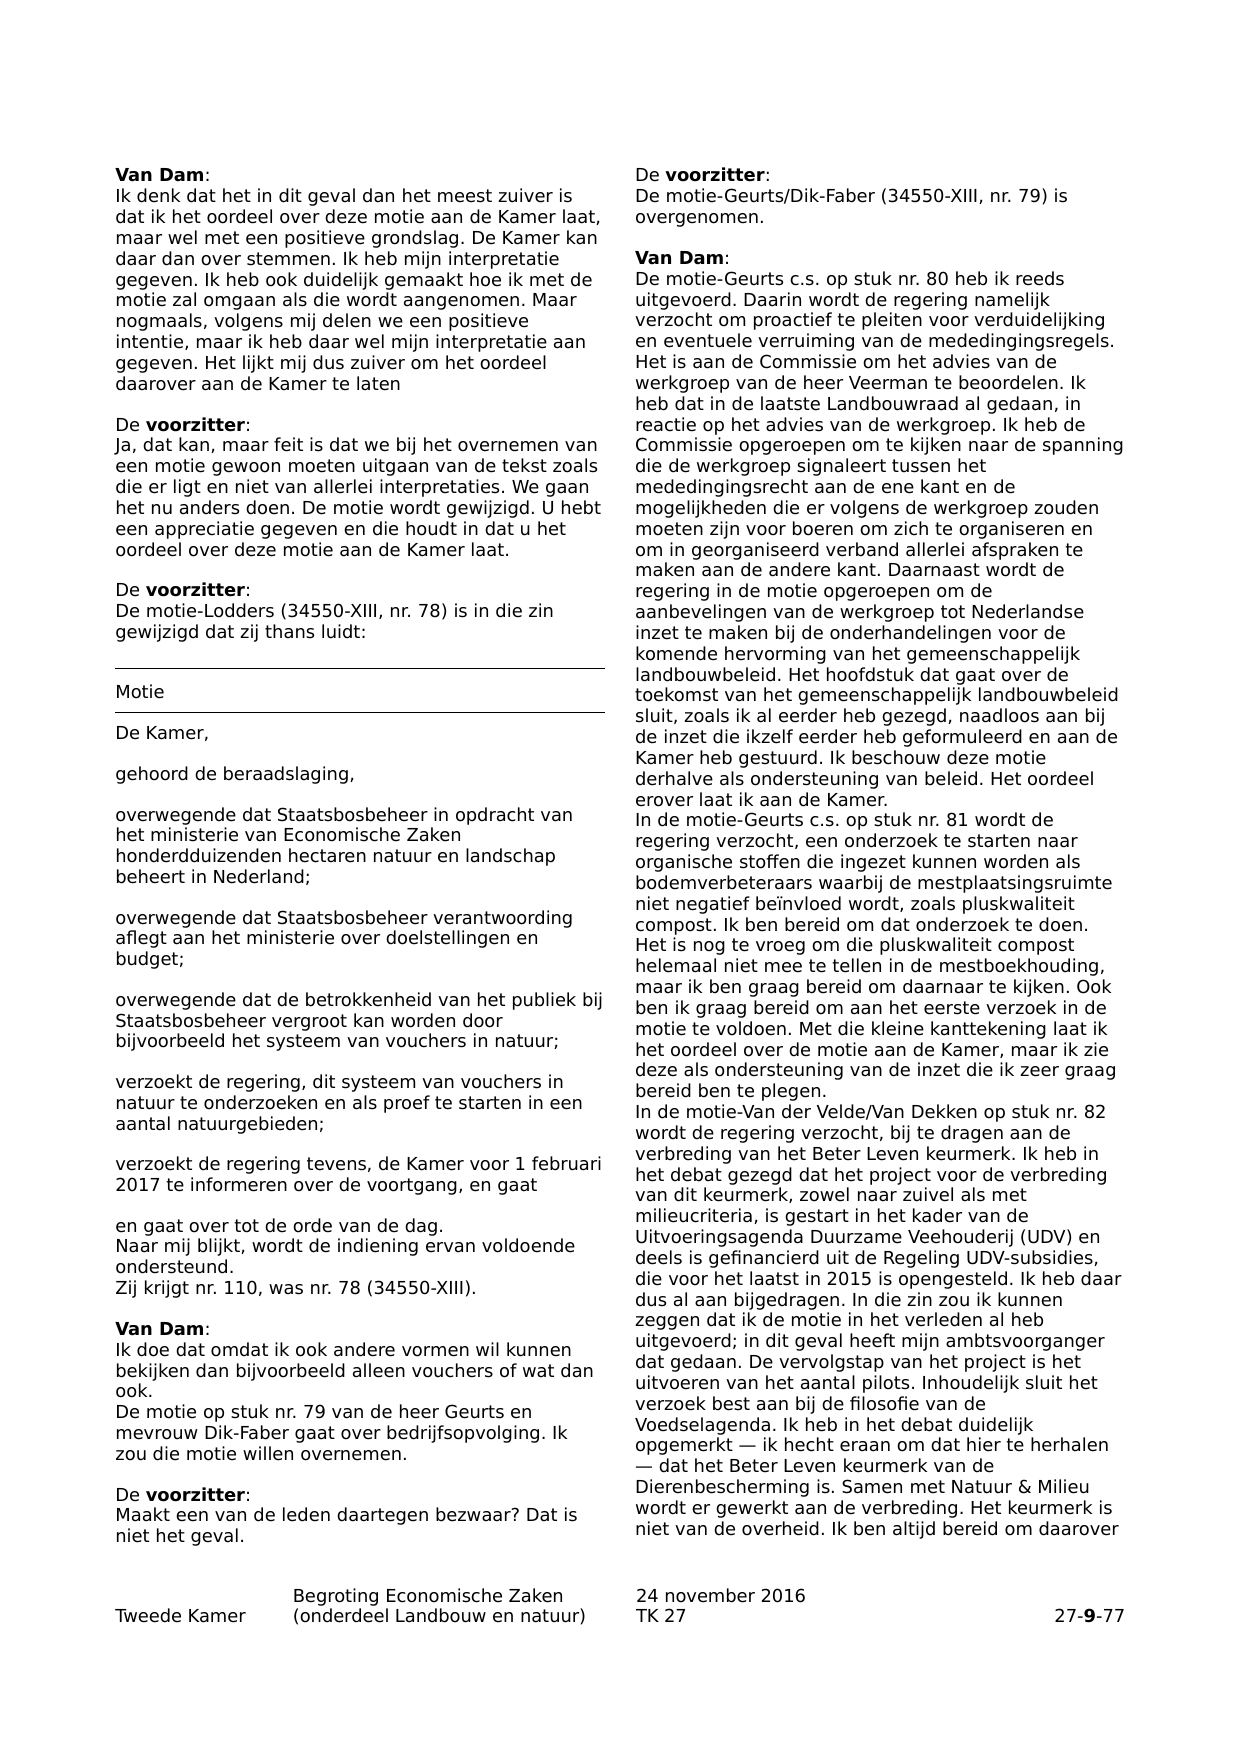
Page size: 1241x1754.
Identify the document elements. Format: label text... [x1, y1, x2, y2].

text Motie [115, 682, 605, 703]
text De motie op stuk nr. 79 van de heer Geurts en mevrouw Dik-Faber gaat over bedrijfsopvolging. Ik zou die motie willen overnemen. [115, 1402, 605, 1464]
text De motie-Geurts/Dik-Faber (34550-XIII, nr. 79) is overgenomen. [635, 186, 1125, 228]
text overwegende dat Staatsbosbeheer verantwoording aflegt aan het ministerie over doelstellingen en budget; [115, 907, 605, 970]
text verzoekt de regering tevens, de Kamer voor 1 februari 2017 te informeren over de voortgang, en gaat [115, 1154, 605, 1196]
text Maakt een van de leden daartegen bezwaar? Dat is niet het geval. [115, 1505, 605, 1547]
text De voorzitter: [115, 414, 605, 435]
text De motie-Lodders (34550-XIII, nr. 78) is in die zin gewijzigd dat zij thans luidt: [115, 601, 605, 642]
text verzoekt de regering, dit systeem van vouchers in natuur te onderzoeken en als proef te starten in een aantal natuurgebieden; [115, 1072, 605, 1134]
text overwegende dat de betrokkenheid van het publiek bij Staatsbosbeheer vergroot kan worden door bijvoorbeeld het systeem van vouchers in natuur; [115, 990, 605, 1052]
text In de motie-Van der Velde/Van Dekken op stuk nr. 82 wordt de regering verzocht, bij te dragen aan de verbreding van het Beter Leven keurmerk. Ik heb in het debat gezegd dat het project voor de verbreding van dit keurmerk, zowel naar zuivel als met milieucriteria, is gestart in het kader van de Uitvoeringsagenda Duurzame Veehouderij (UDV) en deels is gefinancierd uit de Regeling UDV-subsidies, die voor het laatst in 2015 is opengesteld. Ik heb daar dus al aan bijgedragen. In die zin zou ik kunnen zeggen dat ik de motie in het verleden al heb uitgevoerd; in dit geval heeft mijn ambtsvoorganger dat gedaan. De vervolgstap van het project is het uitvoeren van het aantal pilots. Inhoudelijk sluit het verzoek best aan bij de filosofie van de Voedselagenda. Ik heb in het debat duidelijk opgemerkt — ik hecht eraan om dat hier te herhalen — dat het Beter Leven keurmerk van de Dierenbescherming is. Samen met Natuur & Milieu wordt er gewerkt aan de verbreding. Het keurmerk is niet van de overheid. Ik ben altijd bereid om daarover [635, 1102, 1125, 1539]
text De voorzitter: [115, 1484, 605, 1505]
text en gaat over tot de orde van de dag. [115, 1216, 605, 1236]
text Van Dam: [115, 165, 605, 186]
text Van Dam: [115, 1319, 605, 1339]
text overwegende dat Staatsbosbeheer in opdracht van het ministerie van Economische Zaken honderdduizenden hectaren natuur en landschap beheert in Nederland; [115, 804, 605, 887]
text De Kamer, [115, 723, 605, 744]
text De motie-Geurts c.s. op stuk nr. 80 heb ik reeds uitgevoerd. Daarin wordt de regering namelijk verzocht om proactief te pleiten voor verduidelijking en eventuele verruiming van de mededingingsregels. Het is aan de Commissie om het advies van de werkgroep van de heer Veerman te beoordelen. Ik heb dat in de laatste Landbouwraad al gedaan, in reactie op het advies van de werkgroep. Ik heb de Commissie opgeroepen om te kijken naar de spanning die de werkgroep signaleert tussen het mededingingsrecht aan de ene kant en de mogelijkheden die er volgens de werkgroep zouden moeten zijn voor boeren om zich te organiseren en om in georganiseerd verband allerlei afspraken te maken aan de andere kant. Daarnaast wordt de regering in de motie opgeroepen om de aanbevelingen van de werkgroep tot Nederlandse inzet te maken bij de onderhandelingen voor de komende hervorming van het gemeenschappelijk landbouwbeleid. Het hoofdstuk dat gaat over de toekomst van het gemeenschappelijk landbouwbeleid sluit, zoals ik al eerder heb gezegd, naadloos aan bij de inzet die ikzelf eerder heb geformuleerd en aan de Kamer heb gestuurd. Ik beschouw deze motie derhalve als ondersteuning van beleid. Het oordeel erover laat ik aan de Kamer. [635, 268, 1125, 810]
text gehoord de beraadslaging, [115, 764, 605, 784]
text Ik denk dat het in dit geval dan het meest zuiver is dat ik het oordeel over deze motie aan de Kamer laat, maar wel met een positieve grondslag. De Kamer kan daar dan over stemmen. Ik heb mijn interpretatie gegeven. Ik heb ook duidelijk gemaakt hoe ik met de motie zal omgaan als die wordt aangenomen. Maar nogmaals, volgens mij delen we een positieve intentie, maar ik heb daar wel mijn interpretatie aan gegeven. Het lijkt mij dus zuiver om het oordeel daarover aan de Kamer te laten [115, 186, 605, 394]
text De voorzitter: [635, 165, 1125, 186]
text Zij krijgt nr. 110, was nr. 78 (34550-XIII). [115, 1278, 605, 1299]
text De voorzitter: [115, 580, 605, 601]
text Naar mij blijkt, wordt de indiening ervan voldoende ondersteund. [115, 1236, 605, 1278]
text Ik doe dat omdat ik ook andere vormen wil kunnen bekijken dan bijvoorbeeld alleen vouchers of wat dan ook. [115, 1339, 605, 1402]
text Ja, dat kan, maar feit is dat we bij het overnemen van een motie gewoon moeten uitgaan van de tekst zoals die er ligt en niet van allerlei interpretaties. We gaan het nu anders doen. De motie wordt gewijzigd. U hebt een appreciatie gegeven en die houdt in dat u het oordeel over deze motie aan de Kamer laat. [115, 435, 605, 560]
text Van Dam: [635, 248, 1125, 268]
text In de motie-Geurts c.s. op stuk nr. 81 wordt de regering verzocht, een onderzoek te starten naar organische stoffen die ingezet kunnen worden als bodemverbeteraars waarbij de mestplaatsingsruimte niet negatief beïnvloed wordt, zoals pluskwaliteit compost. Ik ben bereid om dat onderzoek te doen. Het is nog te vroeg om die pluskwaliteit compost helemaal niet mee te tellen in de mestboekhouding, maar ik ben graag bereid om daarnaar te kijken. Ook ben ik graag bereid om aan het eerste verzoek in de motie te voldoen. Met die kleine kanttekening laat ik het oordeel over de motie aan de Kamer, maar ik zie deze als ondersteuning van de inzet die ik zeer graag bereid ben te plegen. [635, 810, 1125, 1102]
